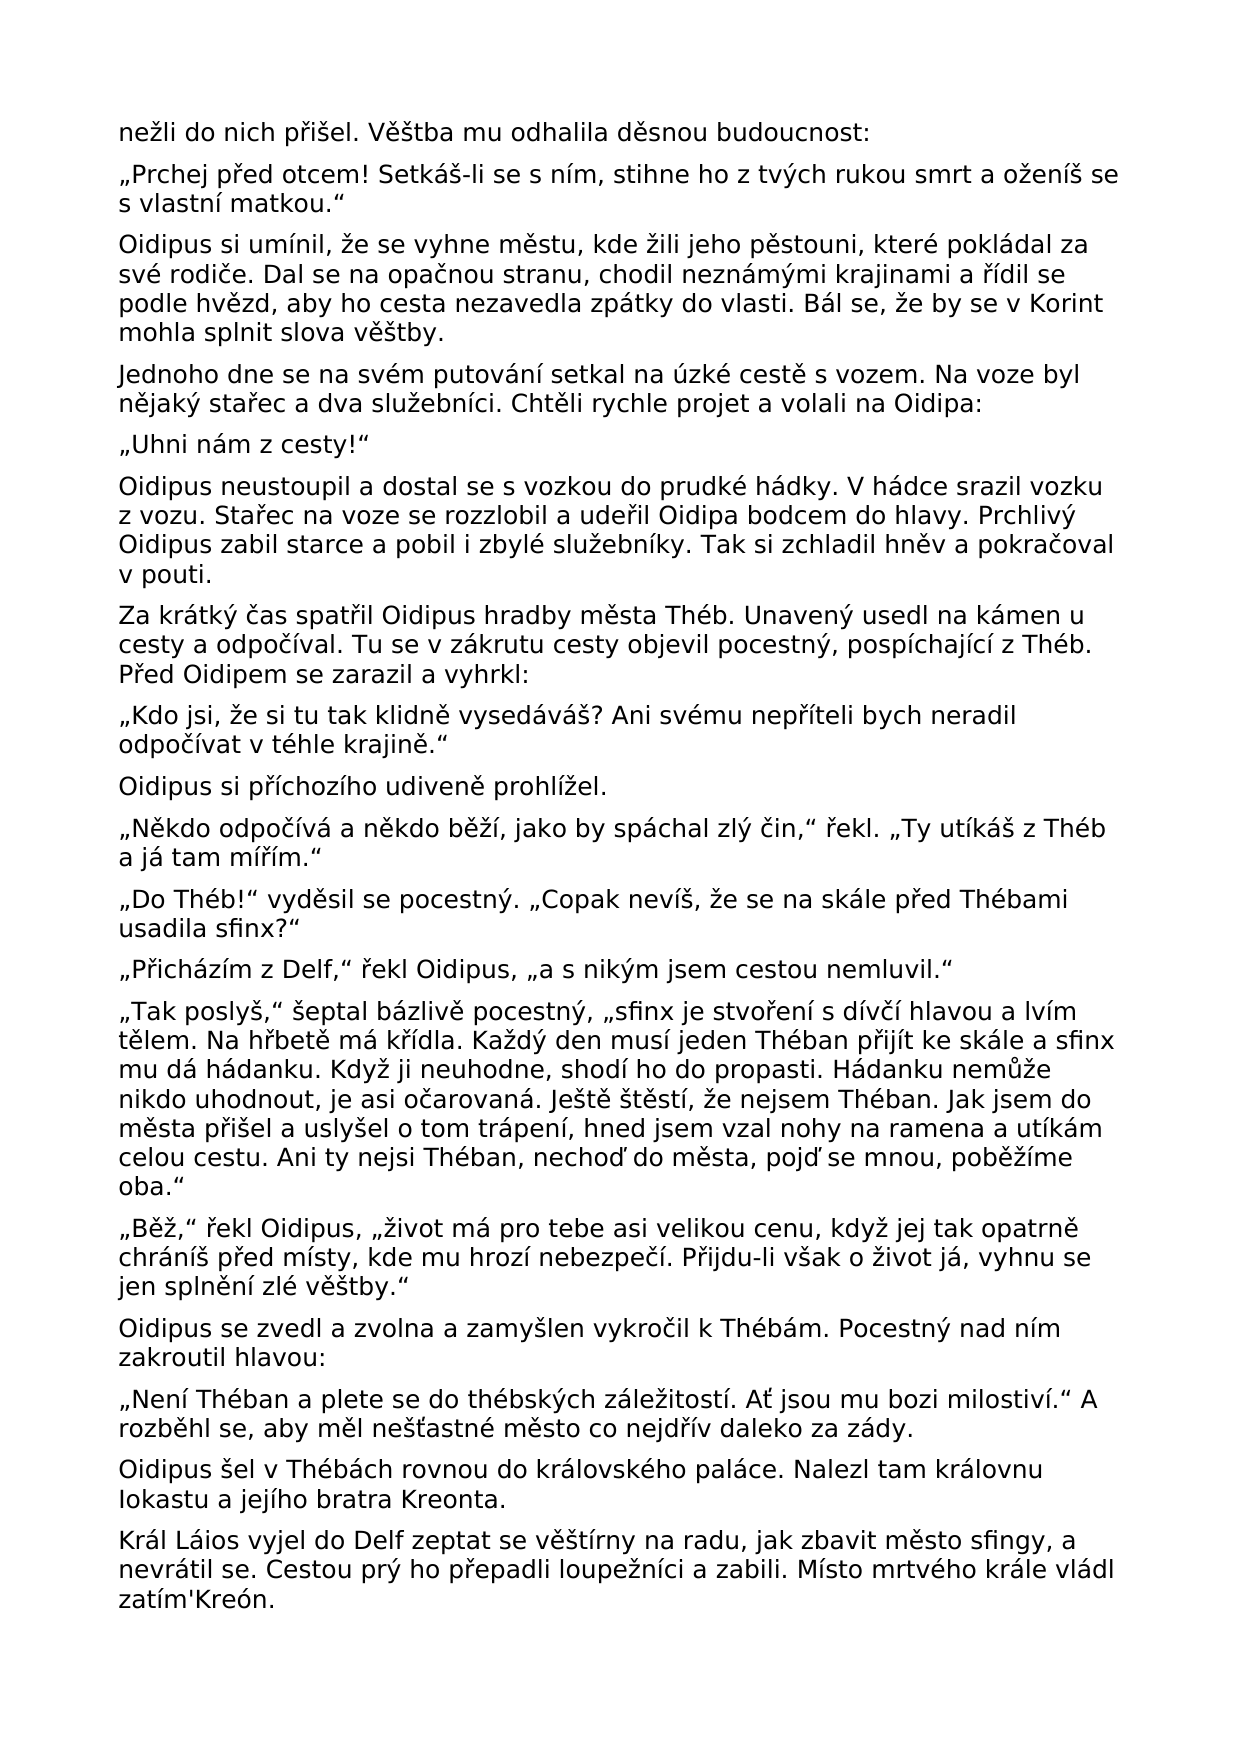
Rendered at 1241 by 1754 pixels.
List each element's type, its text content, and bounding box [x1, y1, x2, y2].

text „Někdo odpočívá a někdo běží, jako by spáchal zlý čin,“ řekl. „Ty utíkáš z Théb a já tam mířím.“ [118, 814, 1122, 872]
text Oidipus si příchozího udiveně prohlížel. [118, 772, 1122, 801]
text nežli do nich přišel. Věštba mu odhalila děsnou budoucnost: [118, 118, 1122, 147]
text Oidipus se zvedl a zvolna a zamyšlen vykročil k Thébám. Pocestný nad ním zakroutil hlavou: [118, 1314, 1122, 1372]
text Oidipus šel v Thébách rovnou do královského paláce. Nalezl tam královnu Iokastu a jejího bratra Kreonta. [118, 1456, 1122, 1514]
text „Do Théb!“ vyděsil se pocestný. „Copak nevíš, že se na skále před Thébami usadila sfinx?“ [118, 885, 1122, 943]
text Za krátký čas spatřil Oidipus hradby města Théb. Unavený usedl na kámen u cesty a odpočíval. Tu se v zákrutu cesty objevil pocestný, pospíchající z Théb. Před Oidipem se zarazil a vyhrkl: [118, 601, 1122, 689]
text „Přicházím z Delf,“ řekl Oidipus, „a s nikým jsem cestou nemluvil.“ [118, 956, 1122, 985]
text Oidipus si umínil, že se vyhne městu, kde žili jeho pěstouni, které pokládal za své rodiče. Dal se na opačnou stranu, chodil neznámými krajinami a řídil se podle hvězd, aby ho cesta nezavedla zpátky do vlasti. Bál se, že by se v Korint mohla splnit slova věštby. [118, 231, 1122, 347]
text „Uhni nám z cesty!“ [118, 431, 1122, 460]
text „Běž,“ řekl Oidipus, „život má pro tebe asi velikou cenu, když jej tak opatrně chráníš před místy, kde mu hrozí nebezpečí. Přijdu-li však o život já, vyhnu se jen splnění zlé věštby.“ [118, 1214, 1122, 1301]
text Oidipus neustoupil a dostal se s vozkou do prudké hádky. V hádce srazil vozku z vozu. Stařec na voze se rozzlobil a udeřil Oidipa bodcem do hlavy. Prchlivý Oidipus zabil starce a pobil i zbylé služebníky. Tak si zchladil hněv a pokračoval v pouti. [118, 472, 1122, 589]
text „Kdo jsi, že si tu tak klidně vysedáváš? Ani svému nepříteli bych neradil odpočívat v téhle krajině.“ [118, 701, 1122, 760]
text „Prchej před otcem! Setkáš-li se s ním, stihne ho z tvých rukou smrt a oženíš se s vlastní matkou.“ [118, 160, 1122, 218]
text Král Láios vyjel do Delf zeptat se věštírny na radu, jak zbavit město sfingy, a nevrátil se. Cestou prý ho přepadli loupežníci a zabili. Místo mrtvého krále vládl zatím'Kreón. [118, 1526, 1122, 1614]
text „Tak poslyš,“ šeptal bázlivě pocestný, „sfinx je stvoření s dívčí hlavou a lvím tělem. Na hřbetě má křídla. Každý den musí jeden Théban přijít ke skále a sfinx mu dá hádanku. Když ji neuhodne, shodí ho do propasti. Hádanku nemůže nikdo uhodnout, je asi očarovaná. Ještě štěstí, že nejsem Théban. Jak jsem do města přišel a uslyšel o tom trápení, hned jsem vzal nohy na ramena a utíkám celou cestu. Ani ty nejsi Théban, nechoď do města, pojď se mnou, poběžíme oba.“ [118, 997, 1122, 1201]
text Jednoho dne se na svém putování setkal na úzké cestě s vozem. Na voze byl nějaký stařec a dva služebníci. Chtěli rychle projet a volali na Oidipa: [118, 360, 1122, 418]
text „Není Théban a plete se do thébských záležitostí. Ať jsou mu bozi milostiví.“ A rozběhl se, aby měl nešťastné město co nejdřív daleko za zády. [118, 1385, 1122, 1443]
